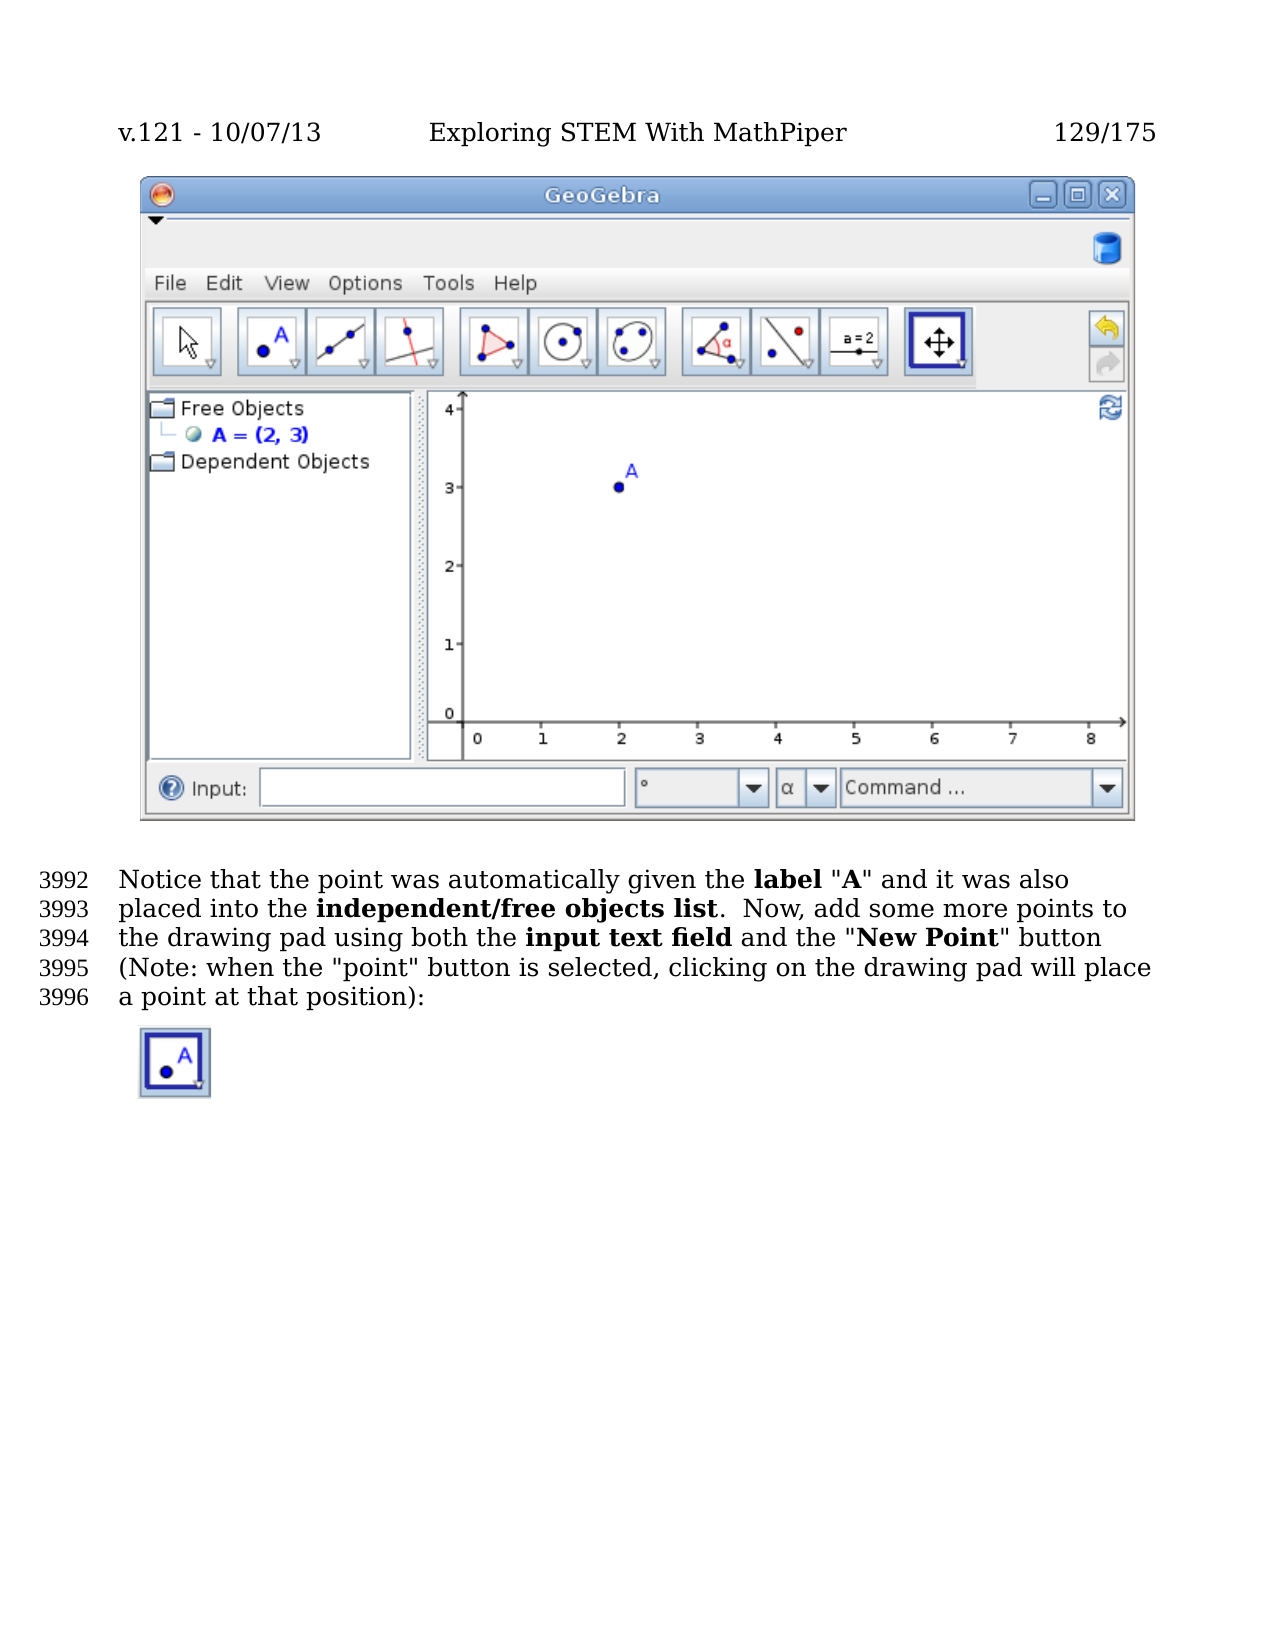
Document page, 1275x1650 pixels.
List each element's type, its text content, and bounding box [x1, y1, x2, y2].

text Notice that the point was automatically given the label "A" and it was also placed into the independent/free objects list. Now, add some more points to the drawing pad using both the input text field and the "New Point" button (Note: when the "point" button is selected, clicking on the drawing pad will place a point at that position): [118, 865, 1157, 1011]
picture [137, 1025, 212, 1099]
picture [140, 176, 1136, 821]
